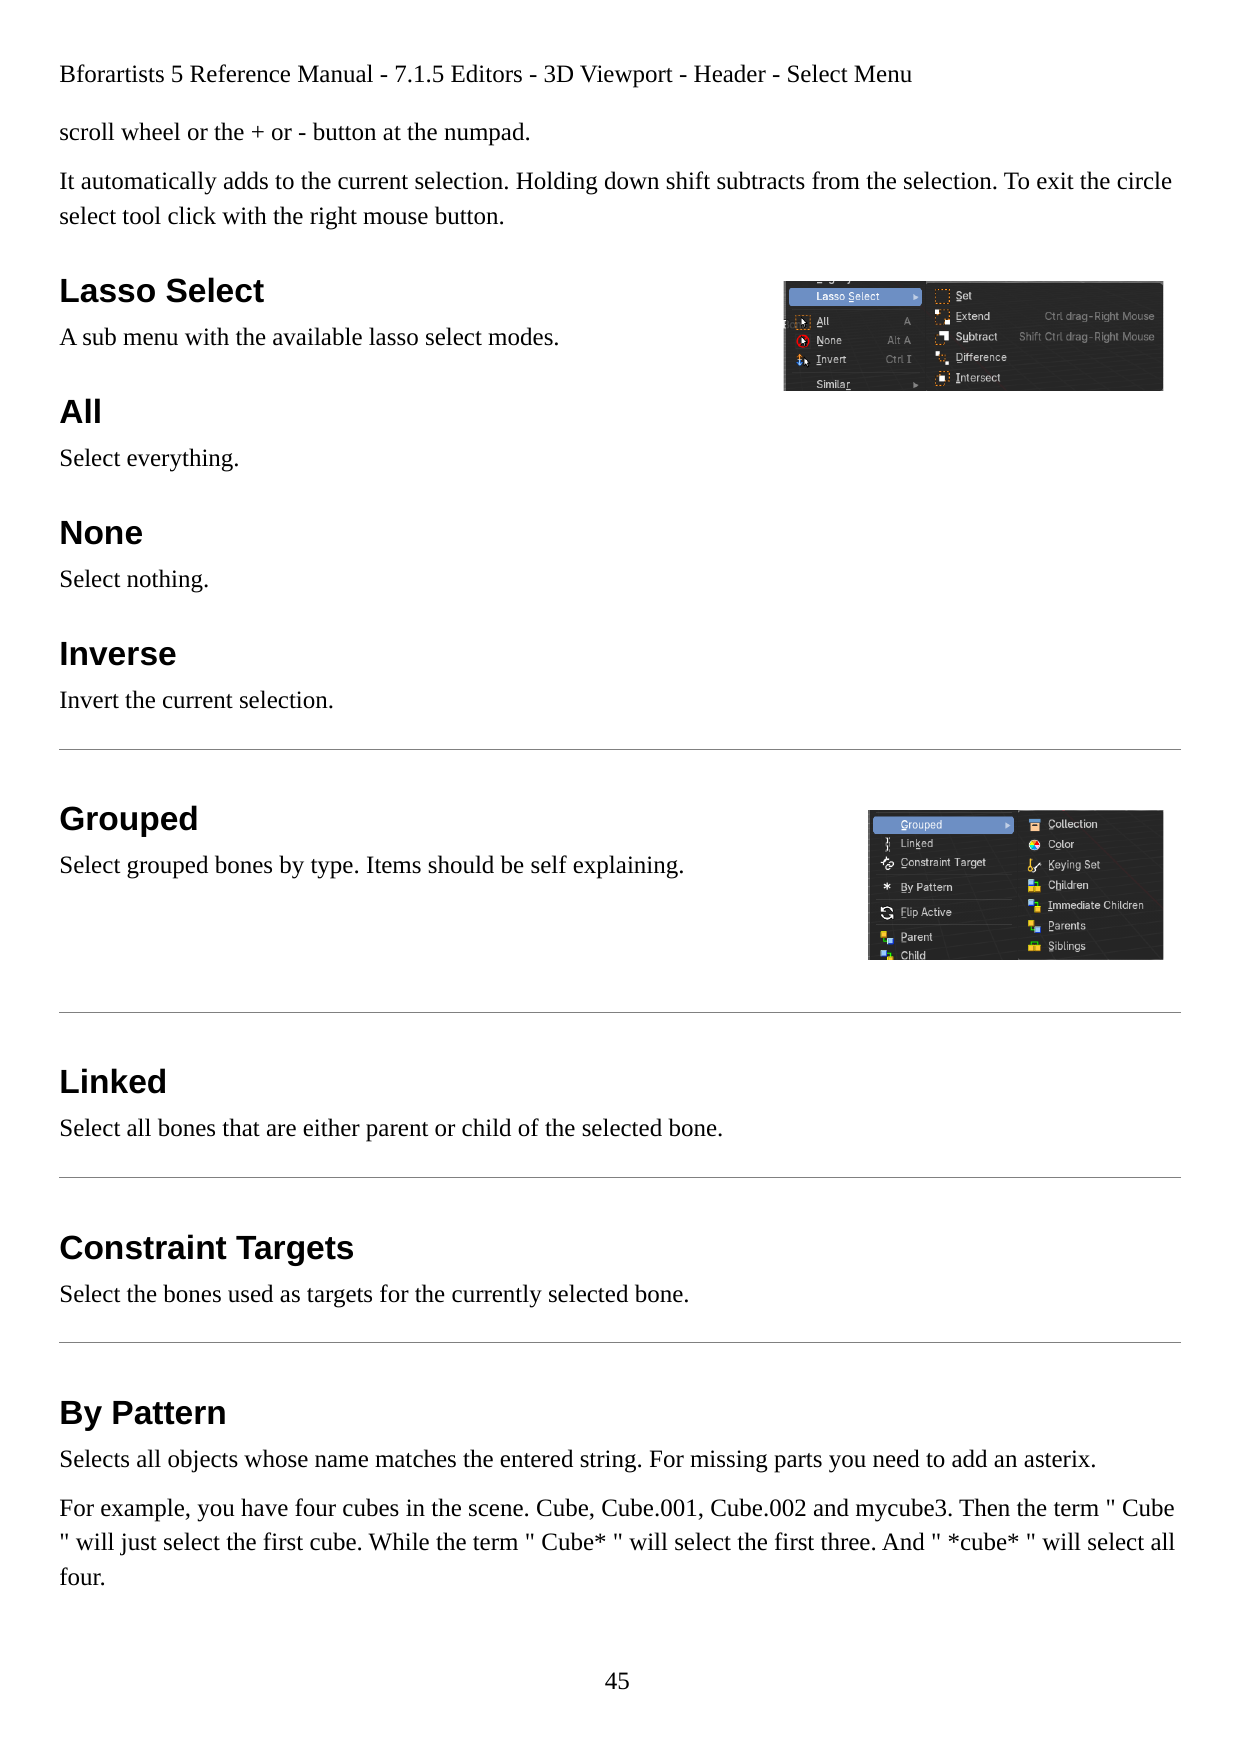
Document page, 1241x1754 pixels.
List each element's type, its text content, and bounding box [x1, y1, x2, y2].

subtitle Constraint Targets [59, 1228, 1181, 1266]
subtitle Lasso Select [59, 271, 1181, 309]
subtitle Grouped [59, 799, 1181, 838]
subtitle Linked [59, 1062, 1181, 1101]
text Invert the current selection. [59, 685, 1181, 714]
text For example, you have four cubes in the scene. Cube, Cube.001, Cube.002 and mycube3. Then the term " Cube " will just select the first cube. While the term " Cube* " will select the first three. And " *cube* " will select all four. [59, 1493, 1181, 1591]
picture [783, 281, 1164, 391]
subtitle By Pattern [59, 1393, 1181, 1431]
text Select nothing. [59, 564, 1181, 593]
text Selects all objects whose name matches the entered string. For missing parts you need to add an asterix. [59, 1444, 1181, 1473]
text Select everything. [59, 443, 1181, 472]
text Select grouped bones by type. Items should be self explaining. [59, 850, 868, 879]
text A sub menu with the available lasso select modes. [59, 322, 783, 351]
subtitle Inverse [59, 634, 1181, 672]
subtitle None [59, 513, 1181, 551]
picture [868, 810, 1164, 960]
text It automatically adds to the current selection. Holding down shift subtracts from the selection. To exit the circle select tool click with the right mouse button. [59, 166, 1181, 229]
text Select all bones that are either parent or child of the selected bone. [59, 1113, 1181, 1142]
text Select the bones used as targets for the currently selected bone. [59, 1279, 1181, 1307]
subtitle All [59, 392, 1181, 430]
text scroll wheel or the + or - button at the numpad. [59, 117, 1181, 146]
